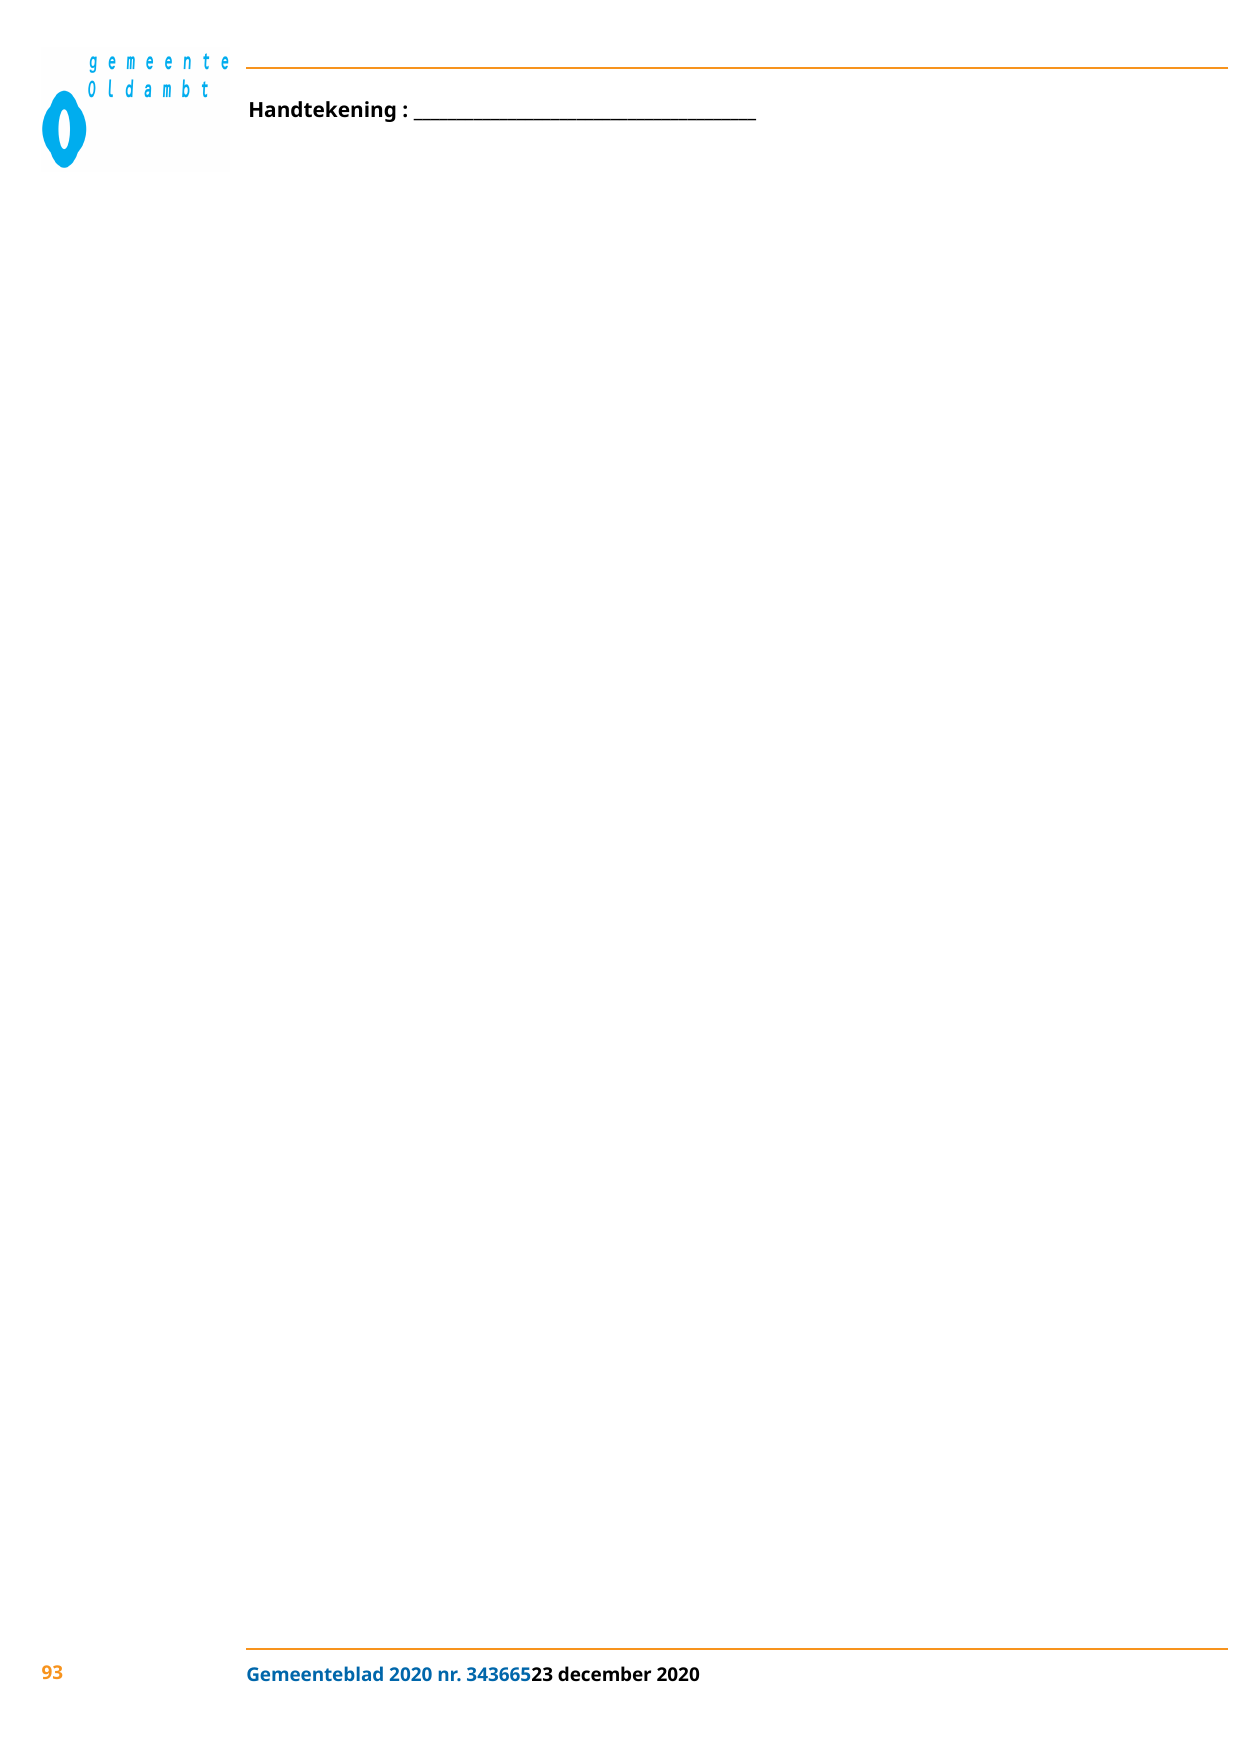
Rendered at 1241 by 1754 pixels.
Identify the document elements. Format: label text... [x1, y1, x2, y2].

picture [41, 47, 231, 172]
text Handtekening : ________________________________________ [248, 95, 1152, 123]
